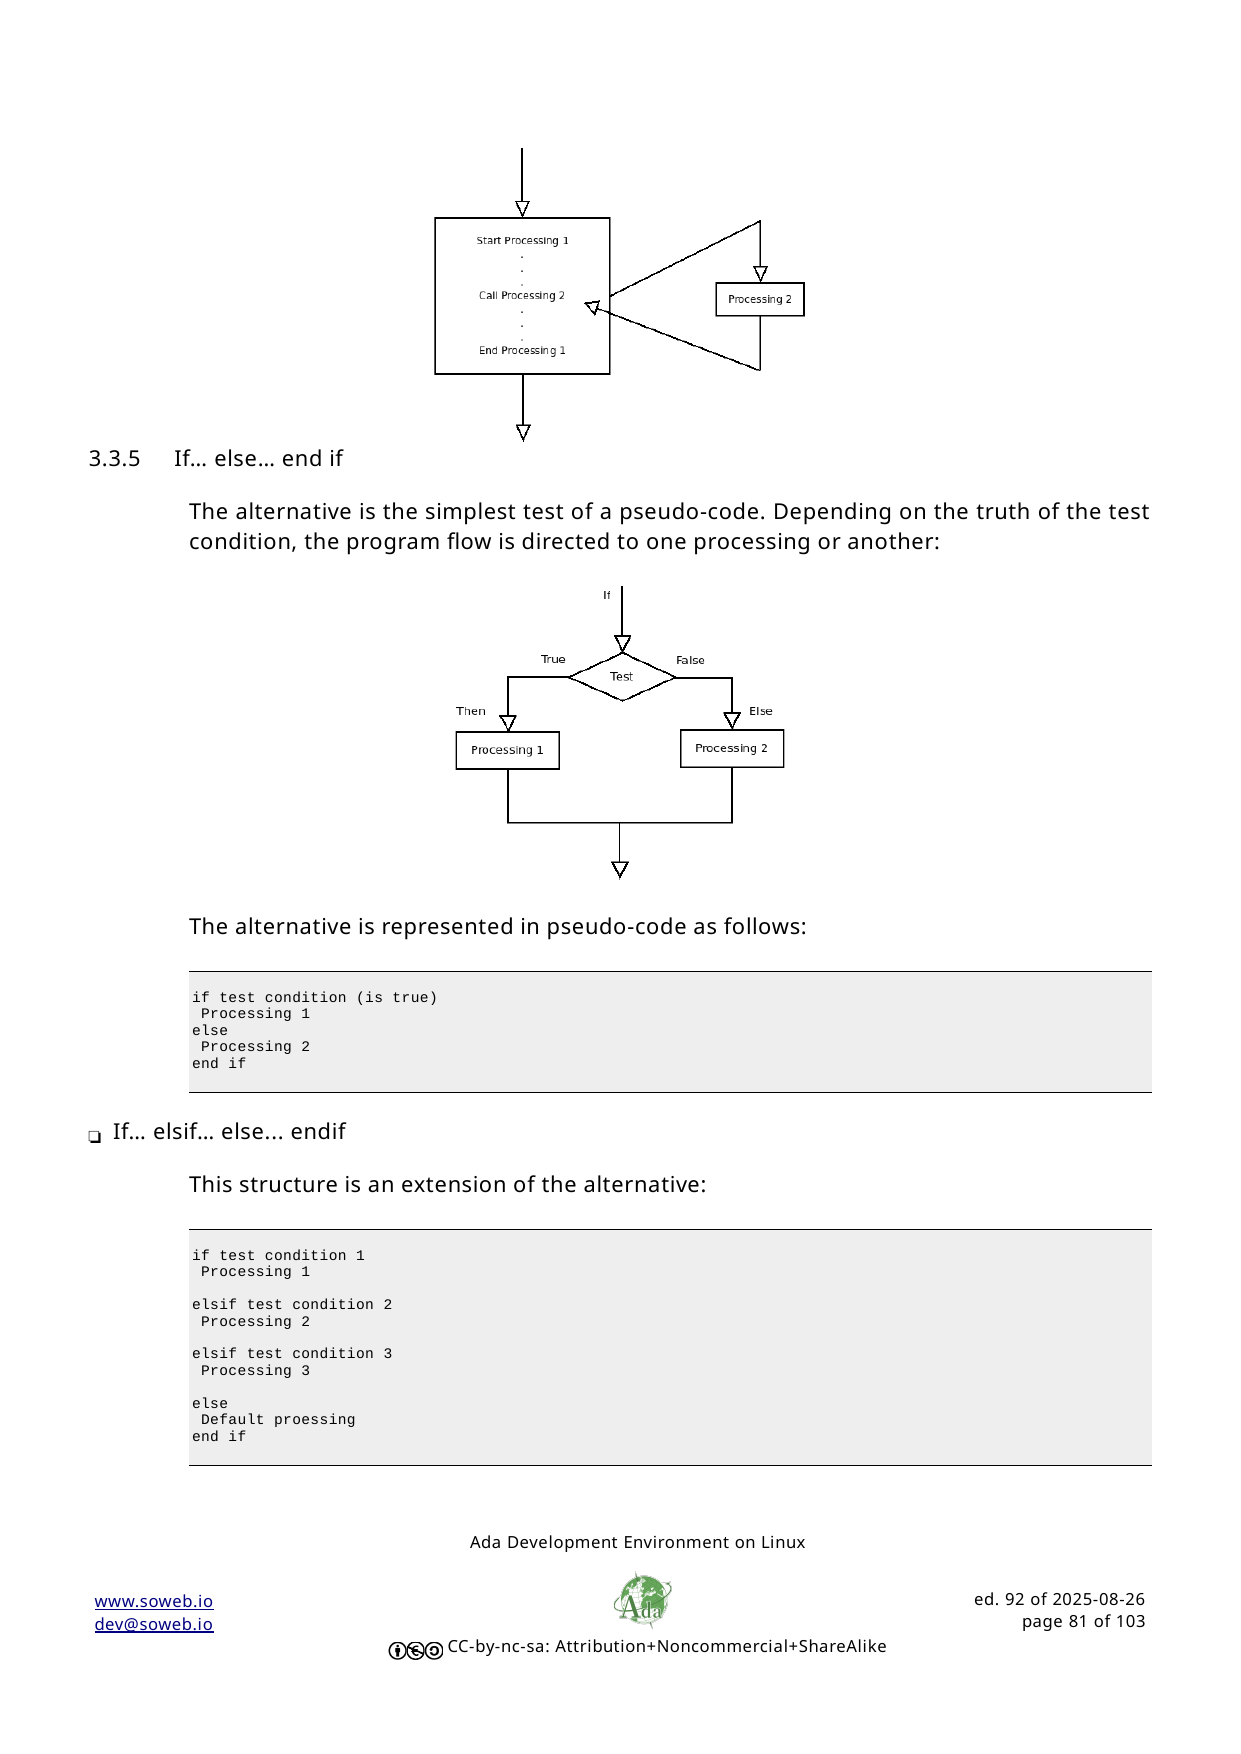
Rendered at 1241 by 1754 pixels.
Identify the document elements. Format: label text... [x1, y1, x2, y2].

list Processing 3 [189, 1360, 1152, 1377]
list Processing 2 [189, 1037, 1152, 1053]
subtitle If… else… end if [88, 443, 1152, 484]
list Processing 1 [189, 1004, 1152, 1020]
list elsif test condition 3 [189, 1344, 1152, 1360]
list else [189, 1377, 1152, 1410]
list Processing 1 [189, 1262, 1152, 1278]
list Processing 2 [189, 1311, 1152, 1327]
list if test condition (is true) [189, 972, 1152, 1004]
list else [189, 1020, 1152, 1037]
list end if [189, 1426, 1152, 1465]
list Default proessing [189, 1410, 1152, 1426]
picture [613, 1571, 672, 1630]
picture [434, 147, 806, 443]
list elsif test condition 2 [189, 1278, 1152, 1311]
picture [388, 1642, 443, 1660]
text This structure is an extension of the alternative: [189, 1169, 1152, 1199]
text The alternative is the simplest test of a pseudo-code. Depending on the truth of the test condition, the program flow is directed to one processing or another: [189, 496, 1152, 556]
list if test condition 1 [189, 1230, 1152, 1262]
text The alternative is represented in pseudo-code as follows: [189, 881, 1152, 941]
list end if [189, 1053, 1152, 1092]
subtitle If… elsif… else... endif [88, 1116, 1152, 1157]
picture [455, 585, 785, 881]
